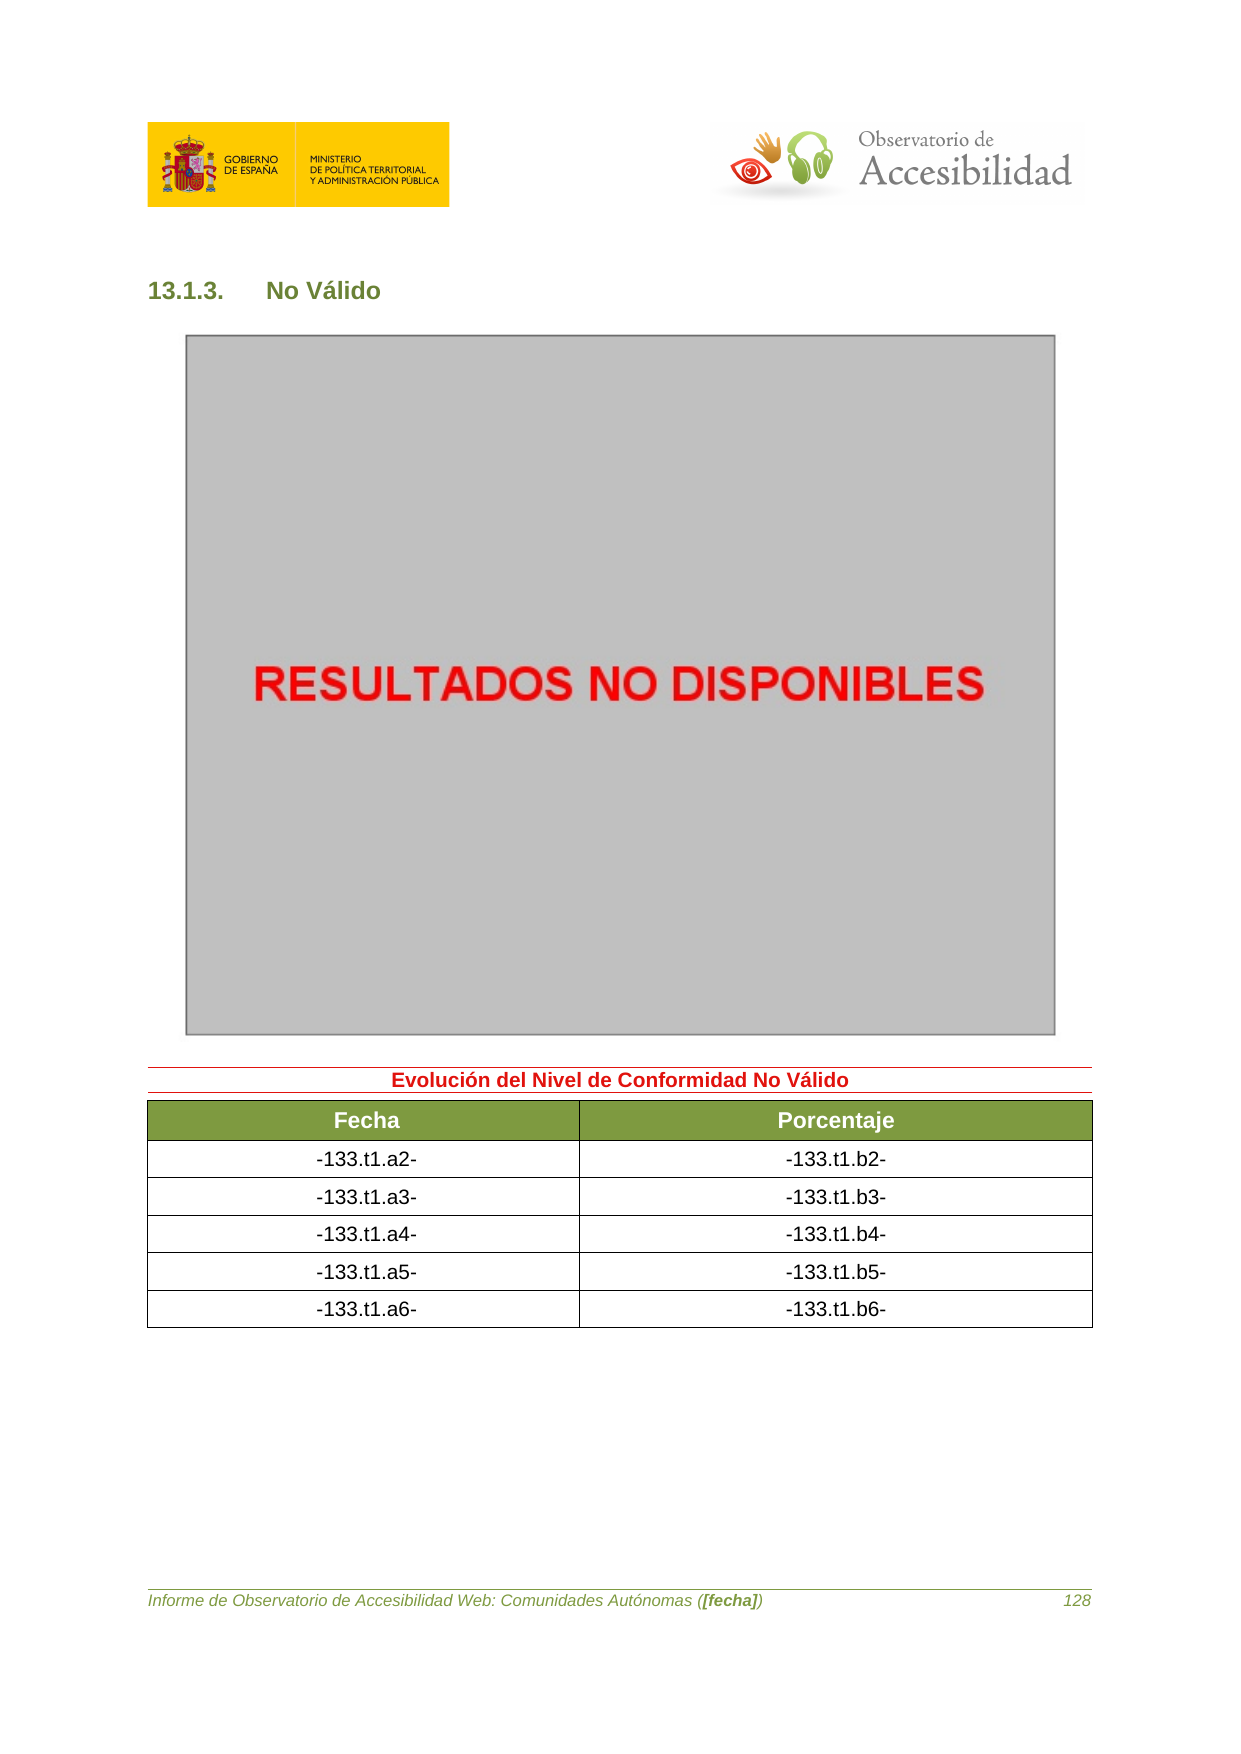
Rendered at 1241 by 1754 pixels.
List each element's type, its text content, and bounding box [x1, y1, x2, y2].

text Evolución del Nivel de Conformidad No Válido [148, 1068, 1092, 1092]
table_cell -133.t1.b2- [580, 1141, 1092, 1177]
table_header Porcentaje [580, 1101, 1092, 1140]
table_cell -133.t1.a3- [148, 1178, 579, 1215]
table_cell -133.t1.a2- [148, 1141, 579, 1177]
table_cell -133.t1.a5- [148, 1253, 579, 1290]
table_cell -133.t1.b4- [580, 1216, 1092, 1252]
table_cell -133.t1.b5- [580, 1253, 1092, 1290]
table_cell -133.t1.a4- [148, 1216, 579, 1252]
table_cell -133.t1.b6- [580, 1291, 1092, 1327]
list No Válido [148, 276, 1092, 304]
table_header Fecha [148, 1101, 579, 1140]
table_cell -133.t1.b3- [580, 1178, 1092, 1215]
table_cell -133.t1.a6- [148, 1291, 579, 1327]
